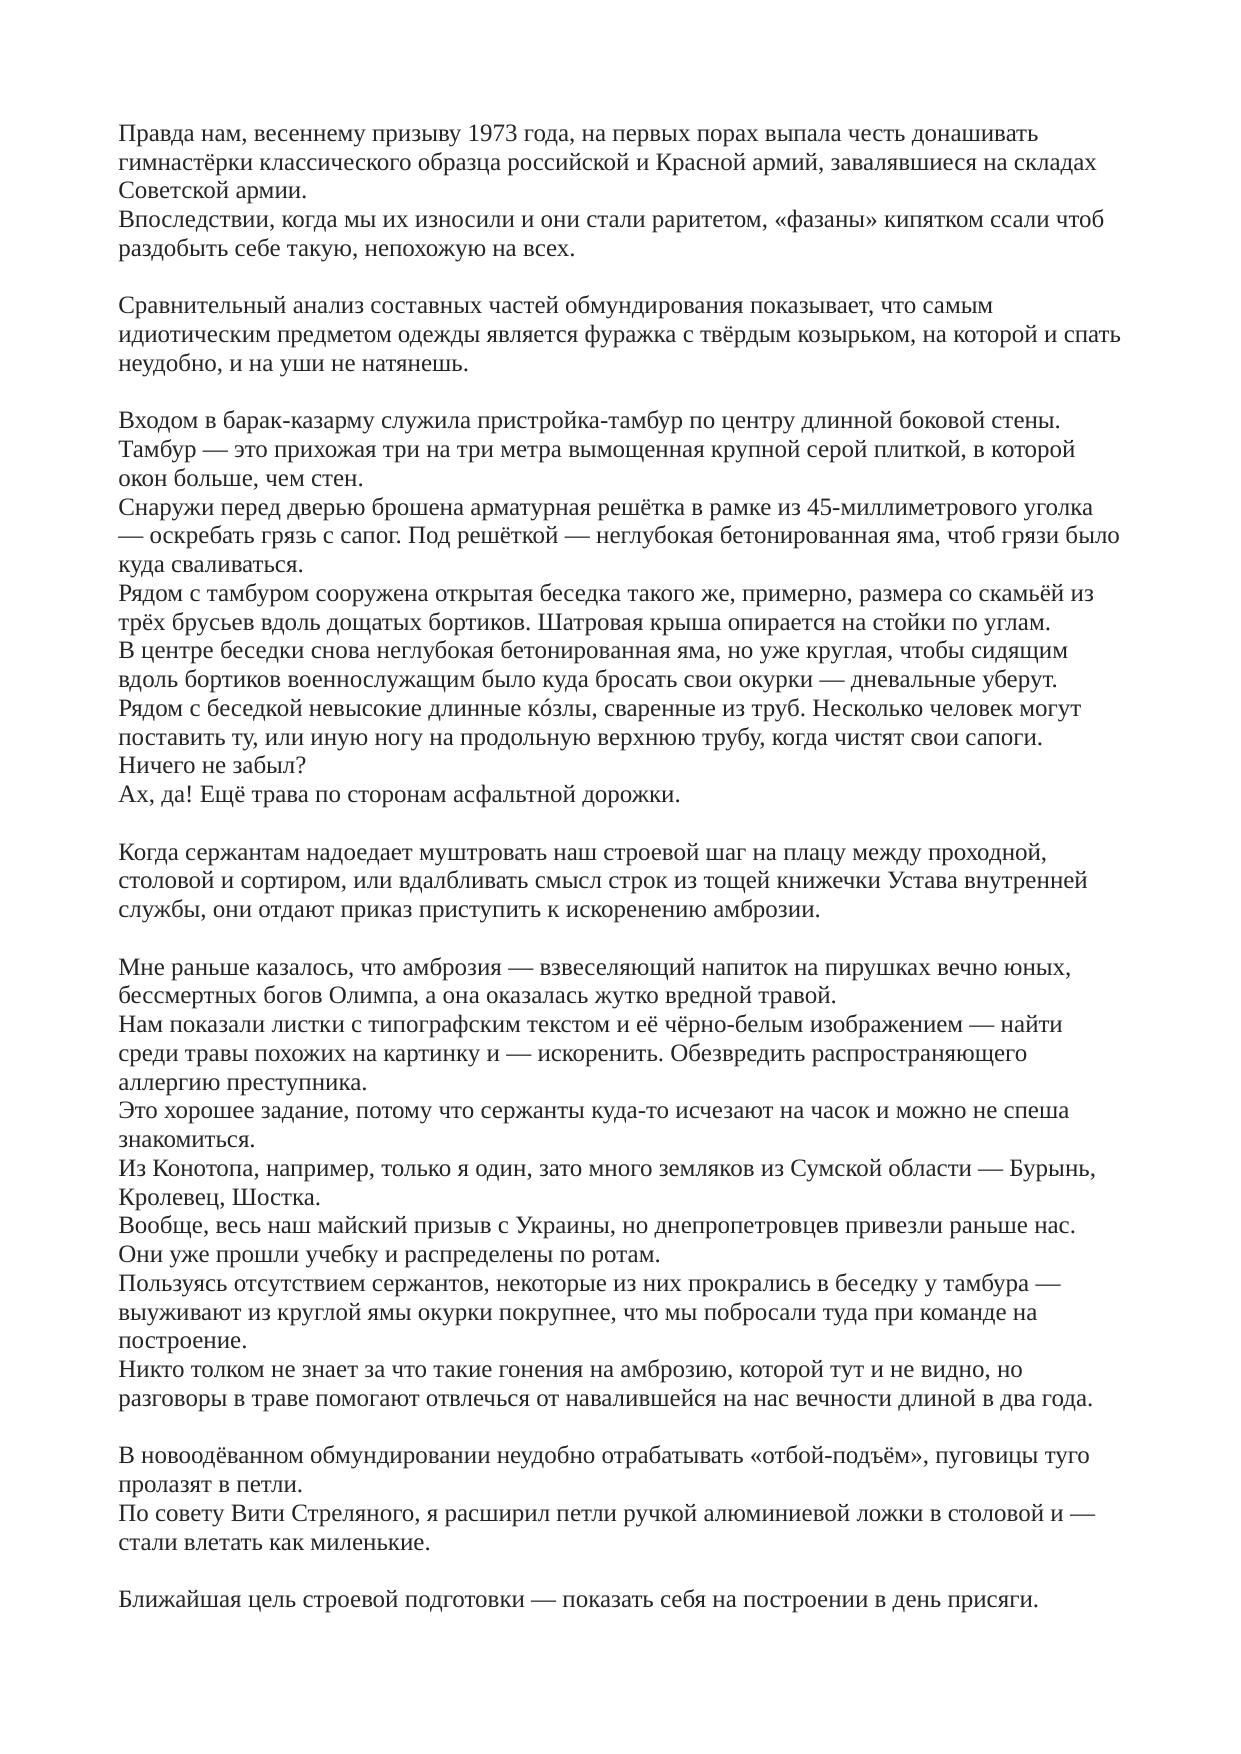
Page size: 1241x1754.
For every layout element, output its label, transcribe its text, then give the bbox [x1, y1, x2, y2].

text Впоследствии, когда мы их износили и они стали раритетом, «фазаны» кипятком ссали чтоб раздобыть себе такую, непохожую на всех. [118, 204, 1122, 262]
text Никто толком не знает за что такие гонения на амброзию, которой тут и не видно, но разговоры в траве помогают отвлечься от навалившейся на нас вечности длиной в два года. [118, 1354, 1122, 1412]
text Рядом с беседкой невысокие длинные кóзлы, сваренные из труб. Несколько человек могут поставить ту, или иную ногу на продольную верхнюю трубу, когда чистят свои сапоги. [118, 693, 1122, 751]
text Тамбур — это прихожая три на три метра вымощенная крупной серой плиткой, в которой окон больше, чем стен. [118, 434, 1122, 492]
text Из Конотопа, например, только я один, зато много земляков из Сумской области — Бурынь, Кролевец, Шостка. [118, 1153, 1122, 1211]
text Правда нам, весеннему призыву 1973 года, на первых порах выпала честь донашивать гимнастёрки классического образца российской и Красной армий, завалявшиеся на складах Советской армии. [118, 118, 1122, 204]
text Ах, да! Ещё трава по сторонам асфальтной дорожки. [118, 779, 1122, 808]
text Ближайшая цель строевой подготовки — показать себя на построении в день присяги. [118, 1584, 1122, 1613]
text Мне раньше казалось, что амброзия — взвеселяющий напиток на пирушках вечно юных, бессмертных богов Олимпа, а она оказалась жутко вредной травой. [118, 952, 1122, 1009]
text Это хорошее задание, потому что сержанты куда-то исчезают на часок и можно не спеша знакомиться. [118, 1096, 1122, 1153]
text Входом в барак-казарму служила пристройка-тамбур по центру длинной боковой стены. [118, 406, 1122, 434]
text В новоодёванном обмундировании неудобно отрабатывать «отбой-подъём», пуговицы туго пролазят в петли. [118, 1441, 1122, 1498]
text По совету Вити Стреляного, я расширил петли ручкой алюминиевой ложки в столовой и — стали влетать как миленькие. [118, 1498, 1122, 1556]
text Пользуясь отсутствием сержантов, некоторые из них прокрались в беседку у тамбура — выуживают из круглой ямы окурки покрупнее, что мы побросали туда при команде на построение. [118, 1268, 1122, 1354]
text Когда сержантам надоедает муштровать наш строевой шаг на плацу между проходной, столовой и сортиром, или вдалбливать смысл строк из тощей книжечки Устава внутренней службы, они отдают приказ приступить к искоренению амброзии. [118, 837, 1122, 923]
text Ничего не забыл? [118, 751, 1122, 779]
text В центре беседки снова неглубокая бетонированная яма, но уже круглая, чтобы сидящим вдоль бортиков военнослужащим было куда бросать свои окурки — дневальные уберут. [118, 636, 1122, 693]
text Рядом с тамбуром сооружена открытая беседка такого же, примерно, размера со скамьёй из трёх брусьев вдоль дощатых бортиков. Шатровая крыша опирается на стойки по углам. [118, 578, 1122, 636]
text Снаружи перед дверью брошена арматурная решётка в рамке из 45-миллиметрового уголка — оскребать грязь с сапог. Под решёткой — неглубокая бетонированная яма, чтоб грязи было куда сваливаться. [118, 492, 1122, 578]
text Сравнительный анализ составных частей обмундирования показывает, что самым идиотическим предметом одежды является фуражка с твёрдым козырьком, на которой и спать неудобно, и на уши не натянешь. [118, 291, 1122, 377]
text Вообще, весь наш майский призыв с Украины, но днепропетровцев привезли раньше нас. Они уже прошли учебку и распределены по ротам. [118, 1211, 1122, 1268]
text Нам показали листки с типографским текстом и её чёрно-белым изображением — найти среди травы похожих на картинку и — искоренить. Обезвредить распространяющего аллергию преступника. [118, 1009, 1122, 1096]
